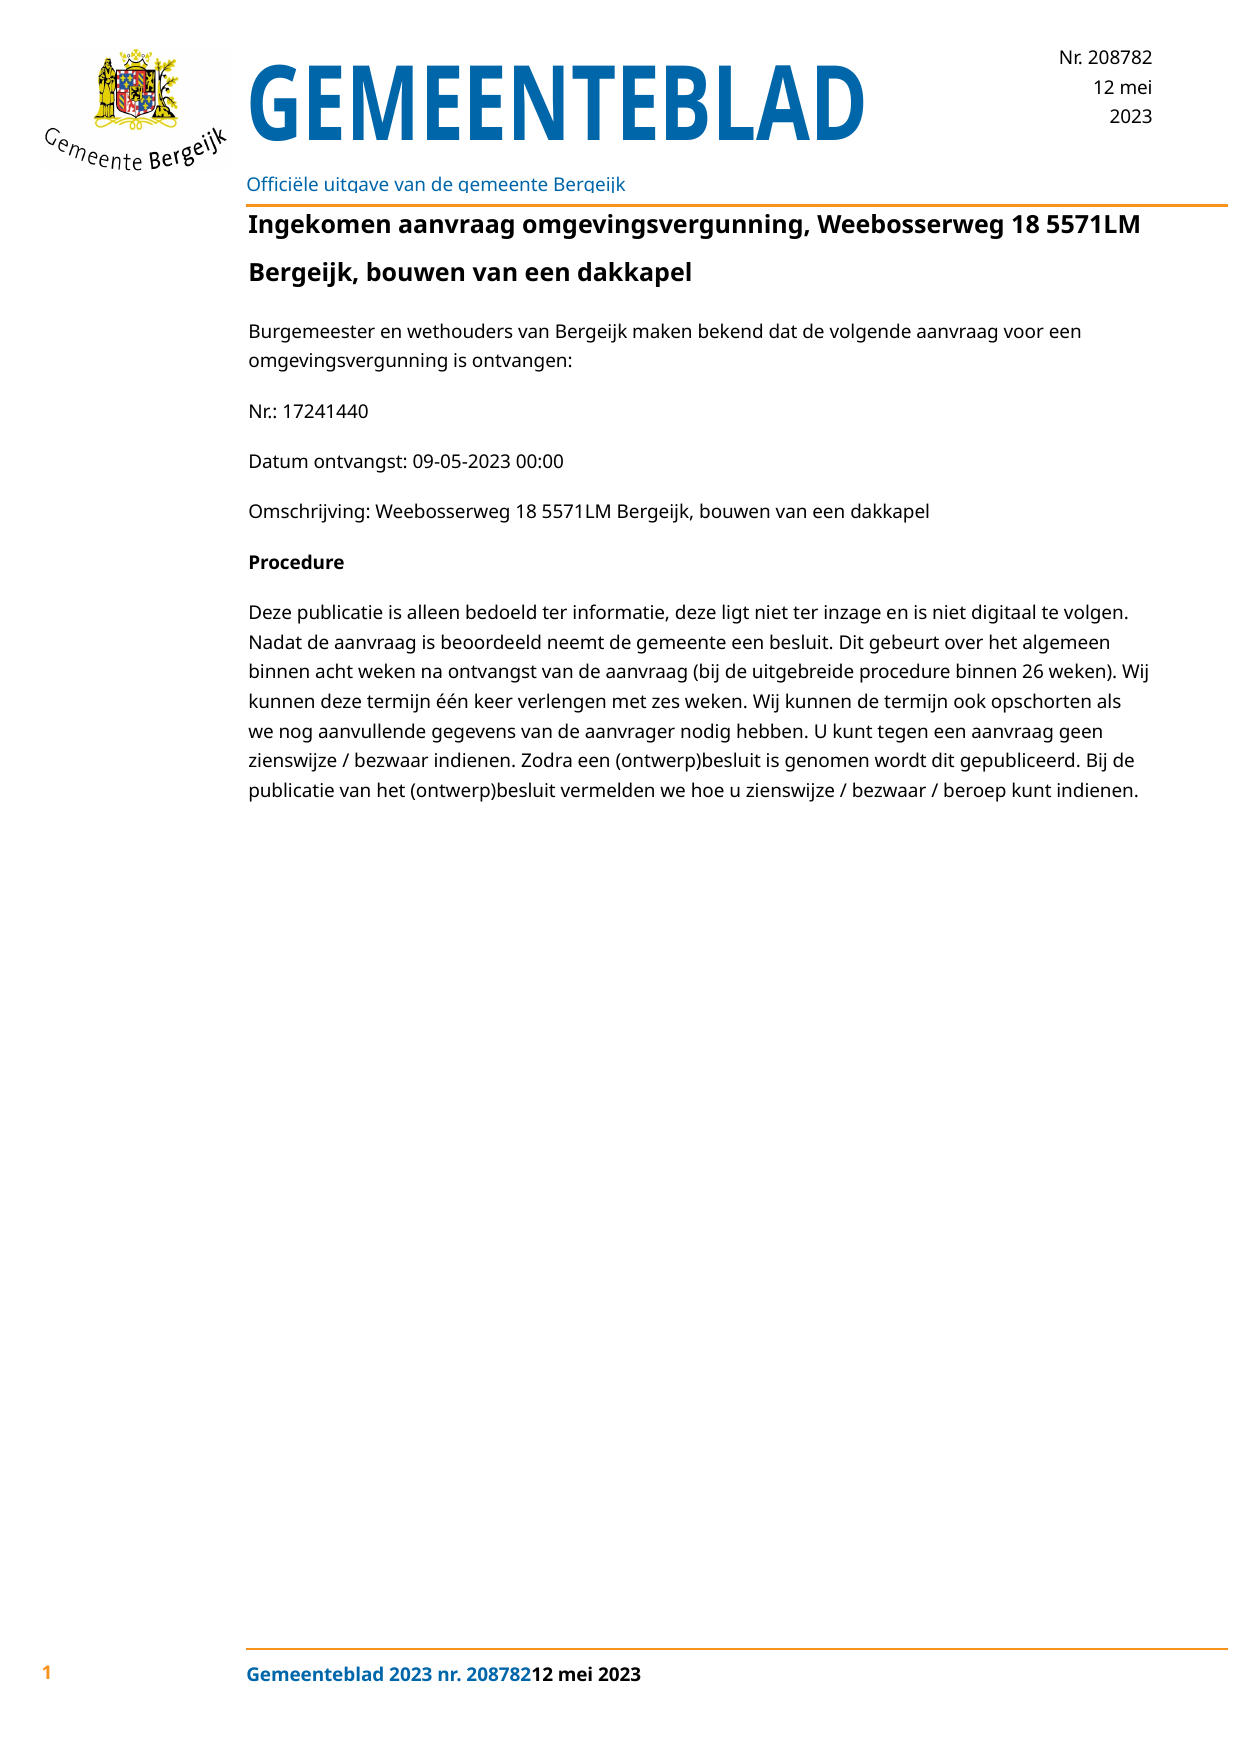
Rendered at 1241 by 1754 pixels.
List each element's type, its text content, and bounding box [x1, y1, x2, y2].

text Burgemeester en wethouders van Bergeijk maken bekend dat de volgende aanvraag voor een omgevingsvergunning is ontvangen: [248, 318, 1152, 373]
picture [41, 47, 231, 172]
text Deze publicatie is alleen bedoeld ter informatie, deze ligt niet ter inzage en is niet digitaal te volgen. Nadat de aanvraag is beoordeeld neemt de gemeente een besluit. Dit gebeurt over het algemeen binnen acht weken na ontvangst van de aanvraag (bij de uitgebreide procedure binnen 26 weken). Wij kunnen deze termijn één keer verlengen met zes weken. Wij kunnen de termijn ook opschorten als we nog aanvullende gegevens van de aanvrager nodig hebben. U kunt tegen een aanvraag geen zienswijze / bezwaar indienen. Zodra een (ontwerp)besluit is genomen wordt dit gepubliceerd. Bij de publicatie van het (ontwerp)besluit vermelden we hoe u zienswijze / bezwaar / beroep kunt indienen. [248, 599, 1152, 803]
text Ingekomen aanvraag omgevingsvergunning, Weebosserweg 18 5571LM Bergeijk, bouwen van een dakkapel [248, 207, 1152, 288]
text Procedure [248, 549, 1152, 575]
text Nr.: 17241440 [248, 398, 1152, 424]
text Datum ontvangst: 09-05-2023 00:00 [248, 448, 1152, 474]
text Omschrijving: Weebosserweg 18 5571LM Bergeijk, bouwen van een dakkapel [248, 499, 1152, 524]
